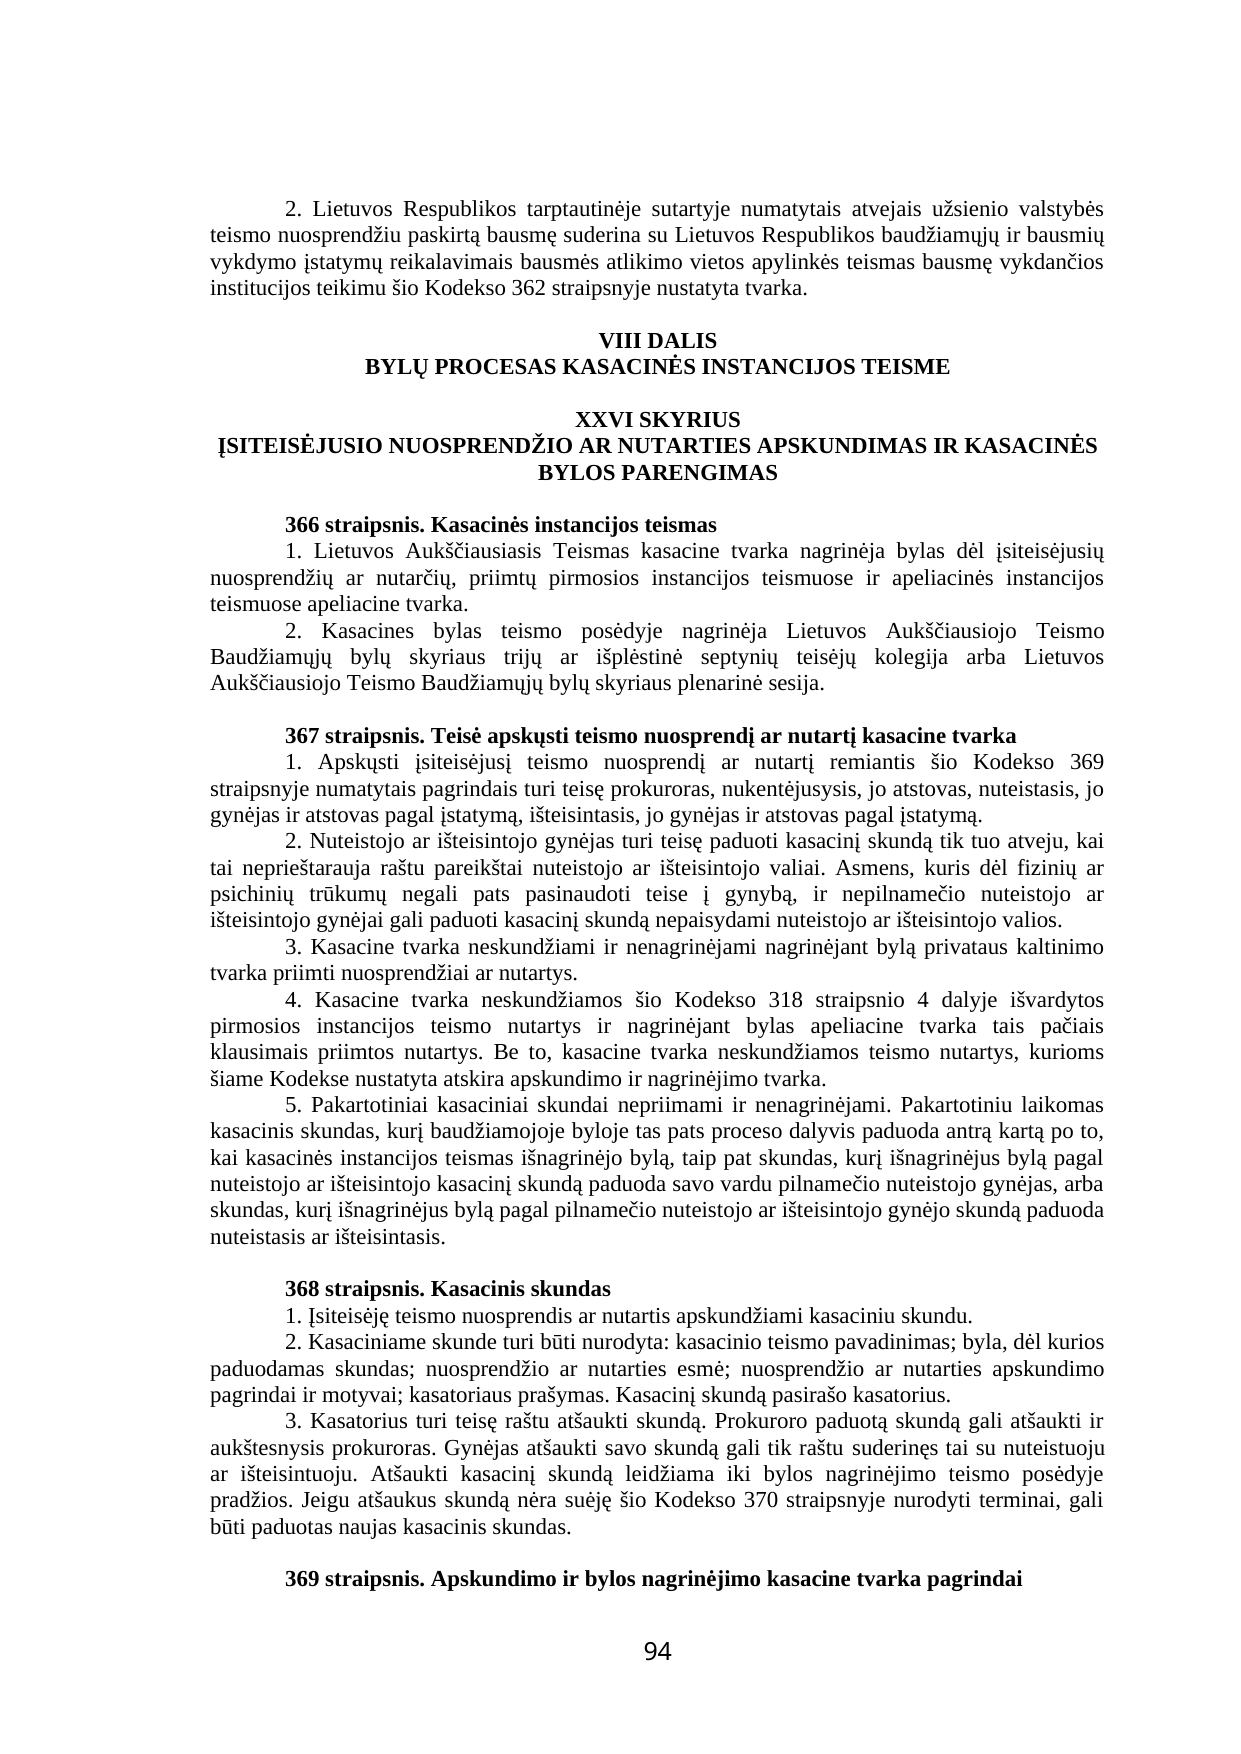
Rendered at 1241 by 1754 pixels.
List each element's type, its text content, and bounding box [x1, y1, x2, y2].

text Bylų procesas kasacinės instancijos teisme [210, 353, 1106, 379]
text 2. Kasaciniame skunde turi būti nurodyta: kasacinio teismo pavadinimas; byla, dėl kurios paduodamas skundas; nuosprendžio ar nutarties esmė; nuosprendžio ar nutarties apskundimo pagrindai ir motyvai; kasatoriaus prašymas. Kasacinį skundą pasirašo kasatorius. [210, 1328, 1106, 1407]
subtitle VIII dalis [210, 327, 1106, 353]
text Įsiteisėjusio nuosprendžio ar nutarties apskundimas ir kasacinės bylos parengimas [210, 432, 1106, 485]
text 2. Kasacines bylas teismo posėdyje nagrinėja Lietuvos Aukščiausiojo Teismo Baudžiamųjų bylų skyriaus trijų ar išplėstinė septynių teisėjų kolegija arba Lietuvos Aukščiausiojo Teismo Baudžiamųjų bylų skyriaus plenarinė sesija. [210, 617, 1106, 696]
subtitle XXVI skyrius [210, 406, 1106, 432]
text 4. Kasacine tvarka neskundžiamos šio Kodekso 318 straipsnio 4 dalyje išvardytos pirmosios instancijos teismo nutartys ir nagrinėjant bylas apeliacine tvarka tais pačiais klausimais priimtos nutartys. Be to, kasacine tvarka neskundžiamos teismo nutartys, kurioms šiame Kodekse nustatyta atskira apskundimo ir nagrinėjimo tvarka. [210, 986, 1106, 1091]
text 3. Kasatorius turi teisę raštu atšaukti skundą. Prokuroro paduotą skundą gali atšaukti ir aukštesnysis prokuroras. Gynėjas atšaukti savo skundą gali tik raštu suderinęs tai su nuteistuoju ar išteisintuoju. Atšaukti kasacinį skundą leidžiama iki bylos nagrinėjimo teismo posėdyje pradžios. Jeigu atšaukus skundą nėra suėję šio Kodekso 370 straipsnyje nurodyti terminai, gali būti paduotas naujas kasacinis skundas. [210, 1407, 1106, 1539]
text 2. Lietuvos Respublikos tarptautinėje sutartyje numatytais atvejais užsienio valstybės teismo nuosprendžiu paskirtą bausmę suderina su Lietuvos Respublikos baudžiamųjų ir bausmių vykdymo įstatymų reikalavimais bausmės atlikimo vietos apylinkės teismas bausmę vykdančios institucijos teikimu šio Kodekso 362 straipsnyje nustatyta tvarka. [210, 195, 1106, 300]
text 2. Nuteistojo ar išteisintojo gynėjas turi teisę paduoti kasacinį skundą tik tuo atveju, kai tai neprieštarauja raštu pareikštai nuteistojo ar išteisintojo valiai. Asmens, kuris dėl fizinių ar psichinių trūkumų negali pats pasinaudoti teise į gynybą, ir nepilnamečio nuteistojo ar išteisintojo gynėjai gali paduoti kasacinį skundą nepaisydami nuteistojo ar išteisintojo valios. [210, 827, 1106, 933]
text 1. Apskųsti įsiteisėjusį teismo nuosprendį ar nutartį remiantis šio Kodekso 369 straipsnyje numatytais pagrindais turi teisę prokuroras, nukentėjusysis, jo atstovas, nuteistasis, jo gynėjas ir atstovas pagal įstatymą, išteisintasis, jo gynėjas ir atstovas pagal įstatymą. [210, 748, 1106, 827]
text 1. Įsiteisėję teismo nuosprendis ar nutartis apskundžiami kasaciniu skundu. [210, 1302, 1106, 1328]
text 368 straipsnis. Kasacinis skundas [210, 1276, 1106, 1302]
text 367 straipsnis. Teisė apskųsti teismo nuosprendį ar nutartį kasacine tvarka [210, 722, 1106, 748]
text 1. Lietuvos Aukščiausiasis Teismas kasacine tvarka nagrinėja bylas dėl įsiteisėjusių nuosprendžių ar nutarčių, priimtų pirmosios instancijos teismuose ir apeliacinės instancijos teismuose apeliacine tvarka. [210, 538, 1106, 617]
text 369 straipsnis. Apskundimo ir bylos nagrinėjimo kasacine tvarka pagrindai [210, 1565, 1106, 1592]
text 3. Kasacine tvarka neskundžiami ir nenagrinėjami nagrinėjant bylą privataus kaltinimo tvarka priimti nuosprendžiai ar nutartys. [210, 933, 1106, 986]
text 366 straipsnis. Kasacinės instancijos teismas [210, 511, 1106, 538]
text 5. Pakartotiniai kasaciniai skundai nepriimami ir nenagrinėjami. Pakartotiniu laikomas kasacinis skundas, kurį baudžiamojoje byloje tas pats proceso dalyvis paduoda antrą kartą po to, kai kasacinės instancijos teismas išnagrinėjo bylą, taip pat skundas, kurį išnagrinėjus bylą pagal nuteistojo ar išteisintojo kasacinį skundą paduoda savo vardu pilnamečio nuteistojo gynėjas, arba skundas, kurį išnagrinėjus bylą pagal pilnamečio nuteistojo ar išteisintojo gynėjo skundą paduoda nuteistasis ar išteisintasis. [210, 1091, 1106, 1249]
